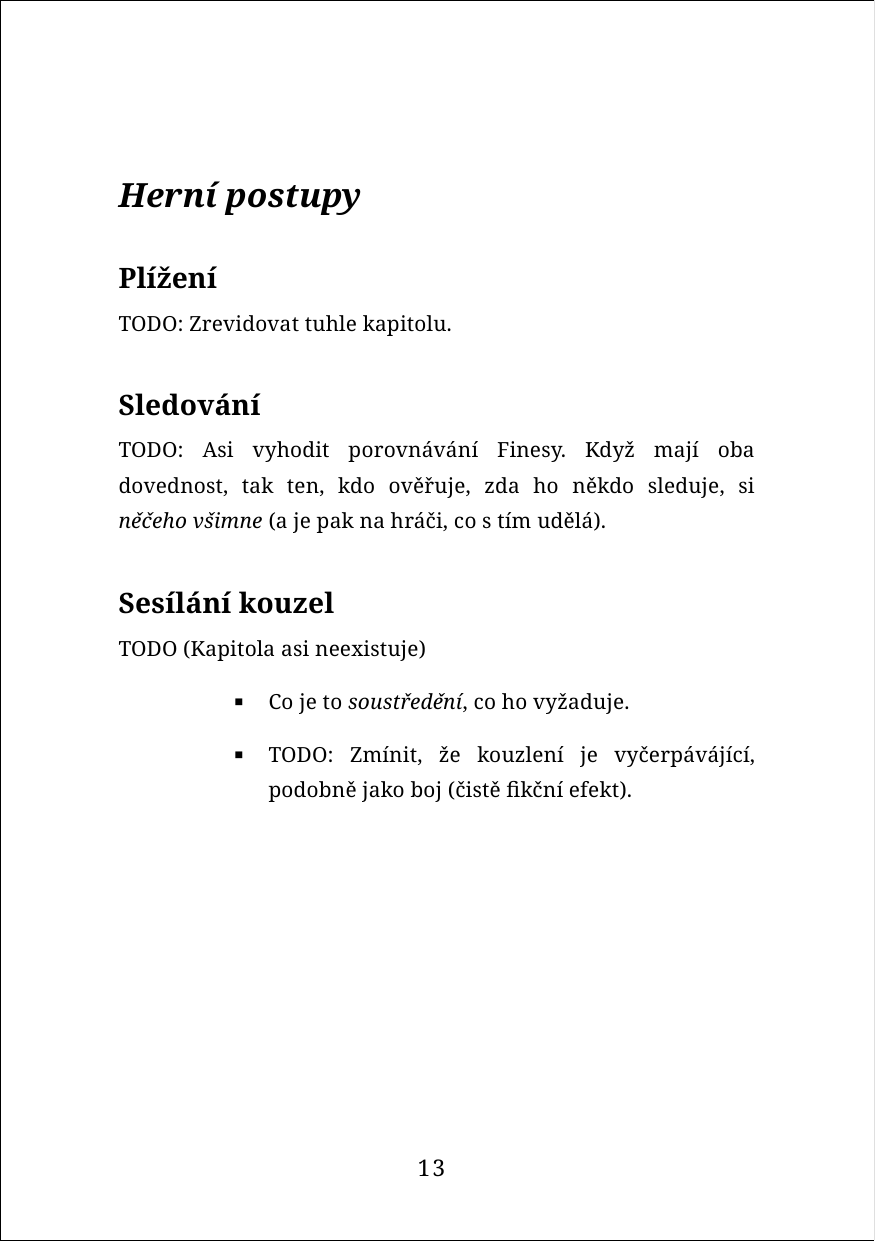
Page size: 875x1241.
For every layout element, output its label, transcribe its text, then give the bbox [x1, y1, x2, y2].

subtitle Herní postupy [118, 172, 756, 217]
text TODO: Asi vyhodit porovnávání Finesy. Když mají oba dovednost, tak ten, kdo ověřuje, zda ho někdo sleduje, si něčeho všimne (a je pak na hráči, co s tím udělá). [118, 436, 756, 535]
list Co je to soustředění, co ho vyžaduje. [231, 687, 756, 715]
list TODO: Zmínit, že kouzlení je vyčerpávájící, podobně jako boj (čistě fikční efekt). [231, 740, 756, 804]
text TODO (Kapitola asi neexistuje) [118, 634, 756, 662]
subtitle Sesílání kouzel [118, 583, 756, 622]
text TODO: Zrevidovat tuhle kapitolu. [118, 309, 756, 337]
subtitle Sledování [118, 386, 756, 424]
subtitle Plížení [118, 258, 756, 297]
